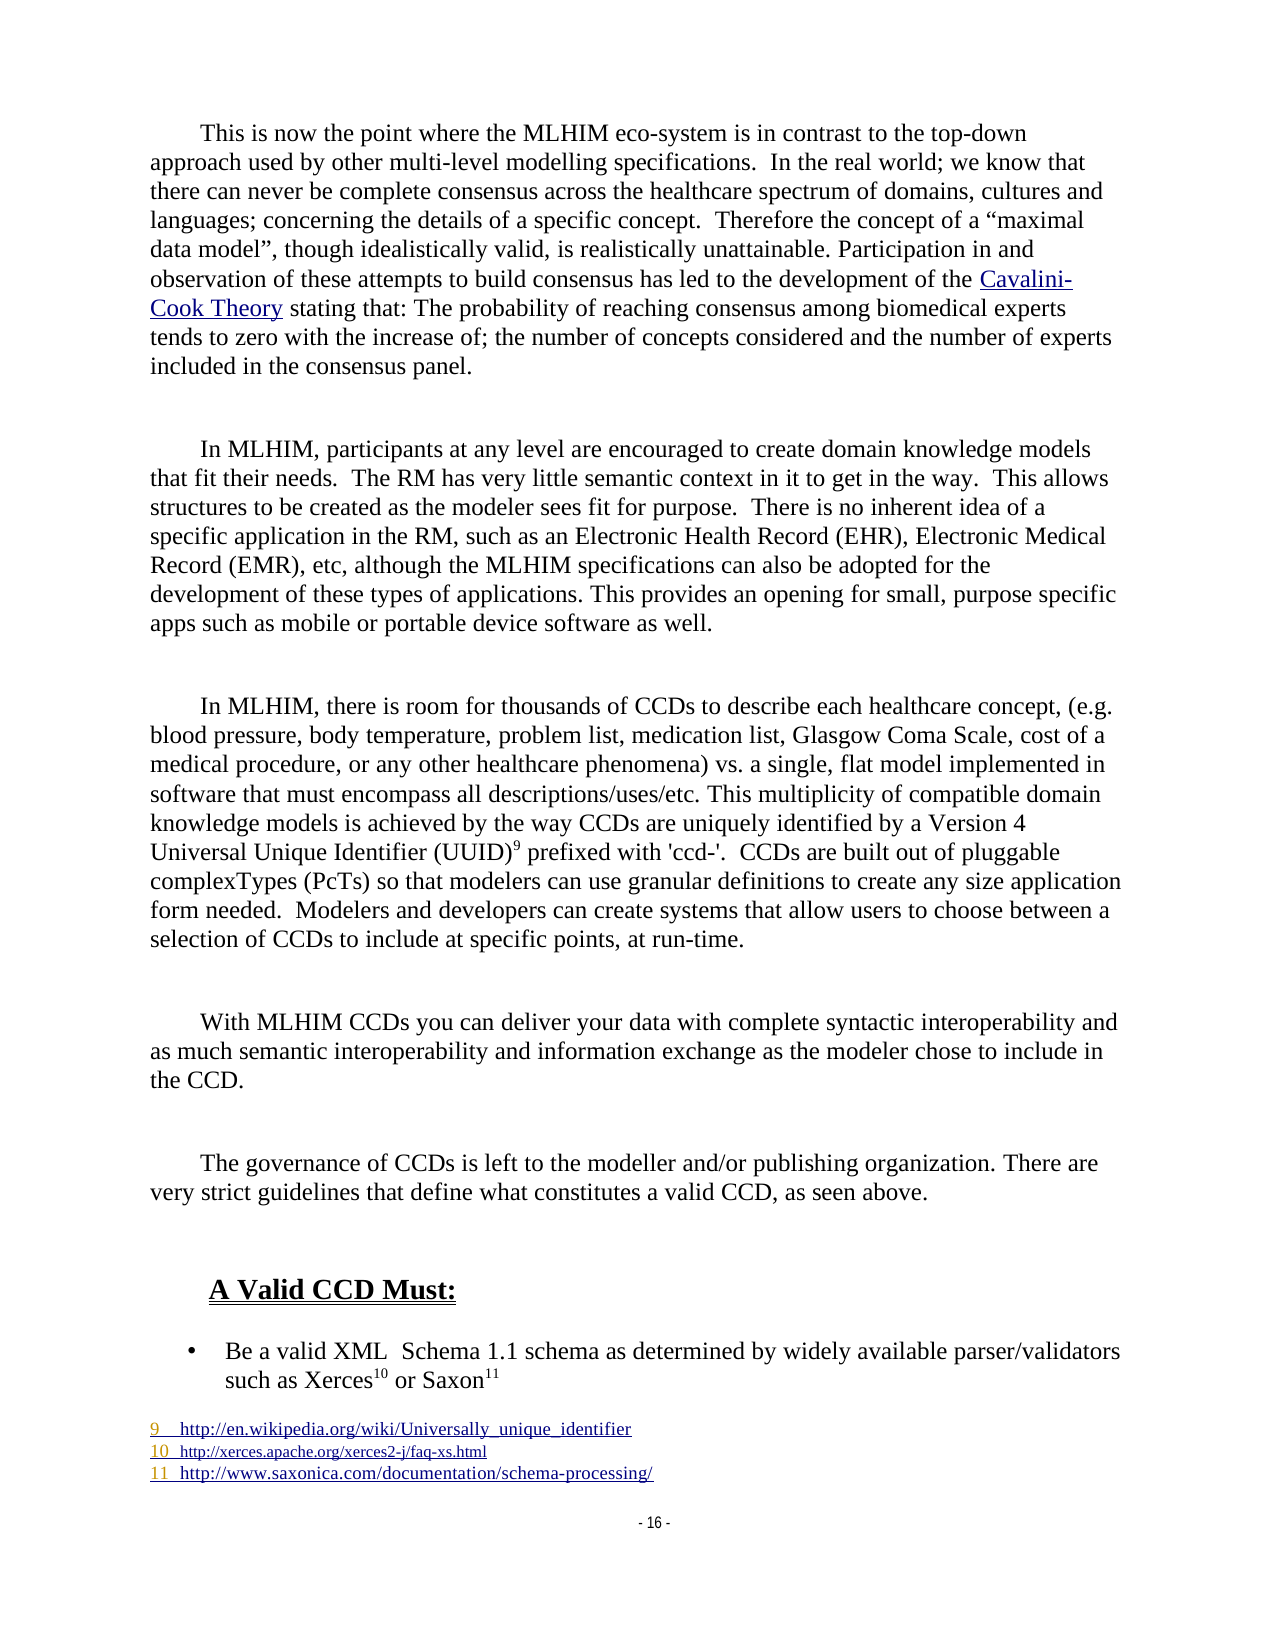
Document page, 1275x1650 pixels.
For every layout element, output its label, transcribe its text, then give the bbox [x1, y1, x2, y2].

text The governance of CCDs is left to the modeller and/or publishing organization. There are very strict guidelines that define what constitutes a valid CCD, as seen above. [150, 1148, 1125, 1206]
text http://en.wikipedia.org/wiki/Universally_unique_identifier [150, 1417, 1125, 1439]
text With MLHIM CCDs you can deliver your data with complete syntactic interoperability and as much semantic interoperability and information exchange as the modeler chose to include in the CCD. [150, 1007, 1125, 1094]
text This is now the point where the MLHIM eco-system is in contrast to the top-down approach used by other multi-level modelling specifications. In the real world; we know that there can never be complete consensus across the healthcare spectrum of domains, cultures and languages; concerning the details of a specific concept. Therefore the concept of a “maximal data model”, though idealistically valid, is realistically unattainable. Participation in and observation of these attempts to build consensus has led to the development of the Cavalini-Cook Theory stating that: The probability of reaching consensus among biomedical experts tends to zero with the increase of; the number of concepts considered and the number of experts included in the consensus panel. [150, 118, 1125, 380]
text In MLHIM, there is room for thousands of CCDs to describe each healthcare concept, (e.g. blood pressure, body temperature, problem list, medication list, Glasgow Coma Scale, cost of a medical procedure, or any other healthcare phenomena) vs. a single, flat model implemented in software that must encompass all descriptions/uses/etc. This multiplicity of compatible domain knowledge models is achieved by the way CCDs are uniquely identified by a Version 4 Universal Unique Identifier (UUID) prefixed with 'ccd-'. CCDs are built out of pluggable complexTypes (PcTs) so that modelers can use granular definitions to create any size application form needed. Modelers and developers can create systems that allow users to choose between a selection of CCDs to include at specific points, at run-time. [150, 691, 1125, 953]
list http://www.saxonica.com/documentation/schema-processing/ [150, 1461, 1125, 1483]
subtitle A Valid CCD Must: [150, 1273, 1125, 1306]
text In MLHIM, participants at any level are encouraged to create domain knowledge models that fit their needs. The RM has very little semantic context in it to get in the way. This allows structures to be created as the modeler sees fit for purpose. There is no inherent idea of a specific application in the RM, such as an Electronic Health Record (EHR), Electronic Medical Record (EMR), etc, although the MLHIM specifications can also be adopted for the development of these types of applications. This provides an opening for small, purpose specific apps such as mobile or portable device software as well. [150, 434, 1125, 637]
list http://xerces.apache.org/xerces2-j/faq-xs.html [150, 1439, 1125, 1461]
list Be a valid XML Schema 1.1 schema as determined by widely available parser/validators such as Xerces or Saxon [187, 1336, 1125, 1394]
